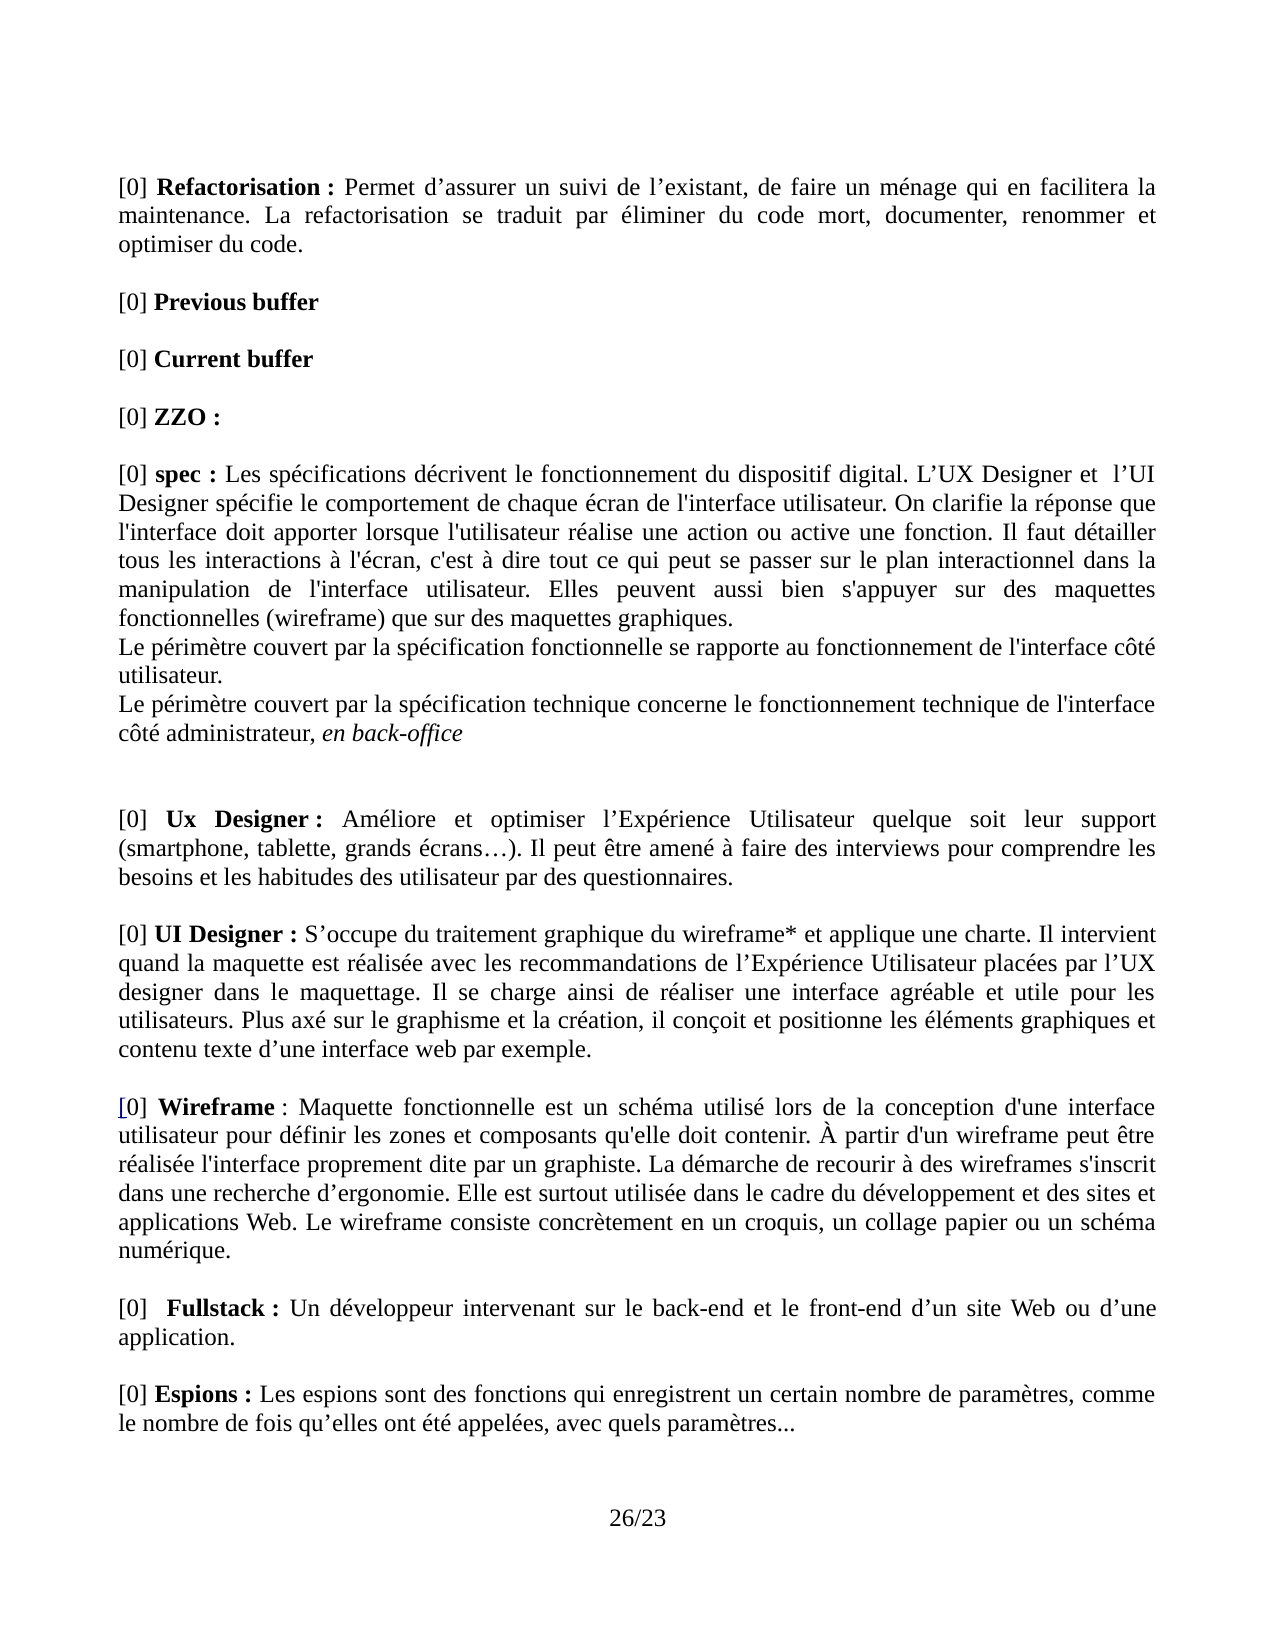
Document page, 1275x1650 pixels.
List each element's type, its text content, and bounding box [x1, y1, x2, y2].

text [0] Current buffer [118, 344, 1157, 373]
text [0] spec : Les spécifications décrivent le fonctionnement du dispositif digital. L’UX Designer et l’UI Designer spécifie le comportement de chaque écran de l'interface utilisateur. On clarifie la réponse que l'interface doit apporter lorsque l'utilisateur réalise une action ou active une fonction. Il faut détailler tous les interactions à l'écran, c'est à dire tout ce qui peut se passer sur le plan interactionnel dans la manipulation de l'interface utilisateur. Elles peuvent aussi bien s'appuyer sur des maquettes fonctionnelles (wireframe) que sur des maquettes graphiques. [118, 459, 1157, 632]
text [0] Wireframe : Maquette fonctionnelle est un schéma utilisé lors de la conception d'une interface utilisateur pour définir les zones et composants qu'elle doit contenir. À partir d'un wireframe peut être réalisée l'interface proprement dite par un graphiste. La démarche de recourir à des wireframes s'inscrit dans une recherche d’ergonomie. Elle est surtout utilisée dans le cadre du développement et des sites et applications Web. Le wireframe consiste concrètement en un croquis, un collage papier ou un schéma numérique. [118, 1092, 1157, 1264]
text [0] Ux Designer : Améliore et optimiser l’Expérience Utilisateur quelque soit leur support (smartphone, tablette, grands écrans…). Il peut être amené à faire des interviews pour comprendre les besoins et les habitudes des utilisateur par des questionnaires. [118, 804, 1157, 890]
text Le périmètre couvert par la spécification technique concerne le fonctionnement technique de l'interface côté administrateur, en back-office [118, 689, 1157, 747]
text [0] Fullstack : Un développeur intervenant sur le back-end et le front-end d’un site Web ou d’une application. [118, 1293, 1157, 1350]
text [0] Espions : Les espions sont des fonctions qui enregistrent un certain nombre de paramètres, comme le nombre de fois qu’elles ont été appelées, avec quels paramètres... [118, 1379, 1157, 1437]
text [0] Refactorisation : Permet d’assurer un suivi de l’existant, de faire un ménage qui en facilitera la maintenance. La refactorisation se traduit par éliminer du code mort, documenter, renommer et optimiser du code. [118, 172, 1157, 258]
text [0] UI Designer : S’occupe du traitement graphique du wireframe* et applique une charte. Il intervient quand la maquette est réalisée avec les recommandations de l’Expérience Utilisateur placées par l’UX designer dans le maquettage. Il se charge ainsi de réaliser une interface agréable et utile pour les utilisateurs. Plus axé sur le graphisme et la création, il conçoit et positionne les éléments graphiques et contenu texte d’une interface web par exemple. [118, 919, 1157, 1063]
text [0] ZZO : [118, 402, 1157, 430]
text [0] Previous buffer [118, 287, 1157, 315]
text Le périmètre couvert par la spécification fonctionnelle se rapporte au fonctionnement de l'interface côté utilisateur. [118, 632, 1157, 689]
